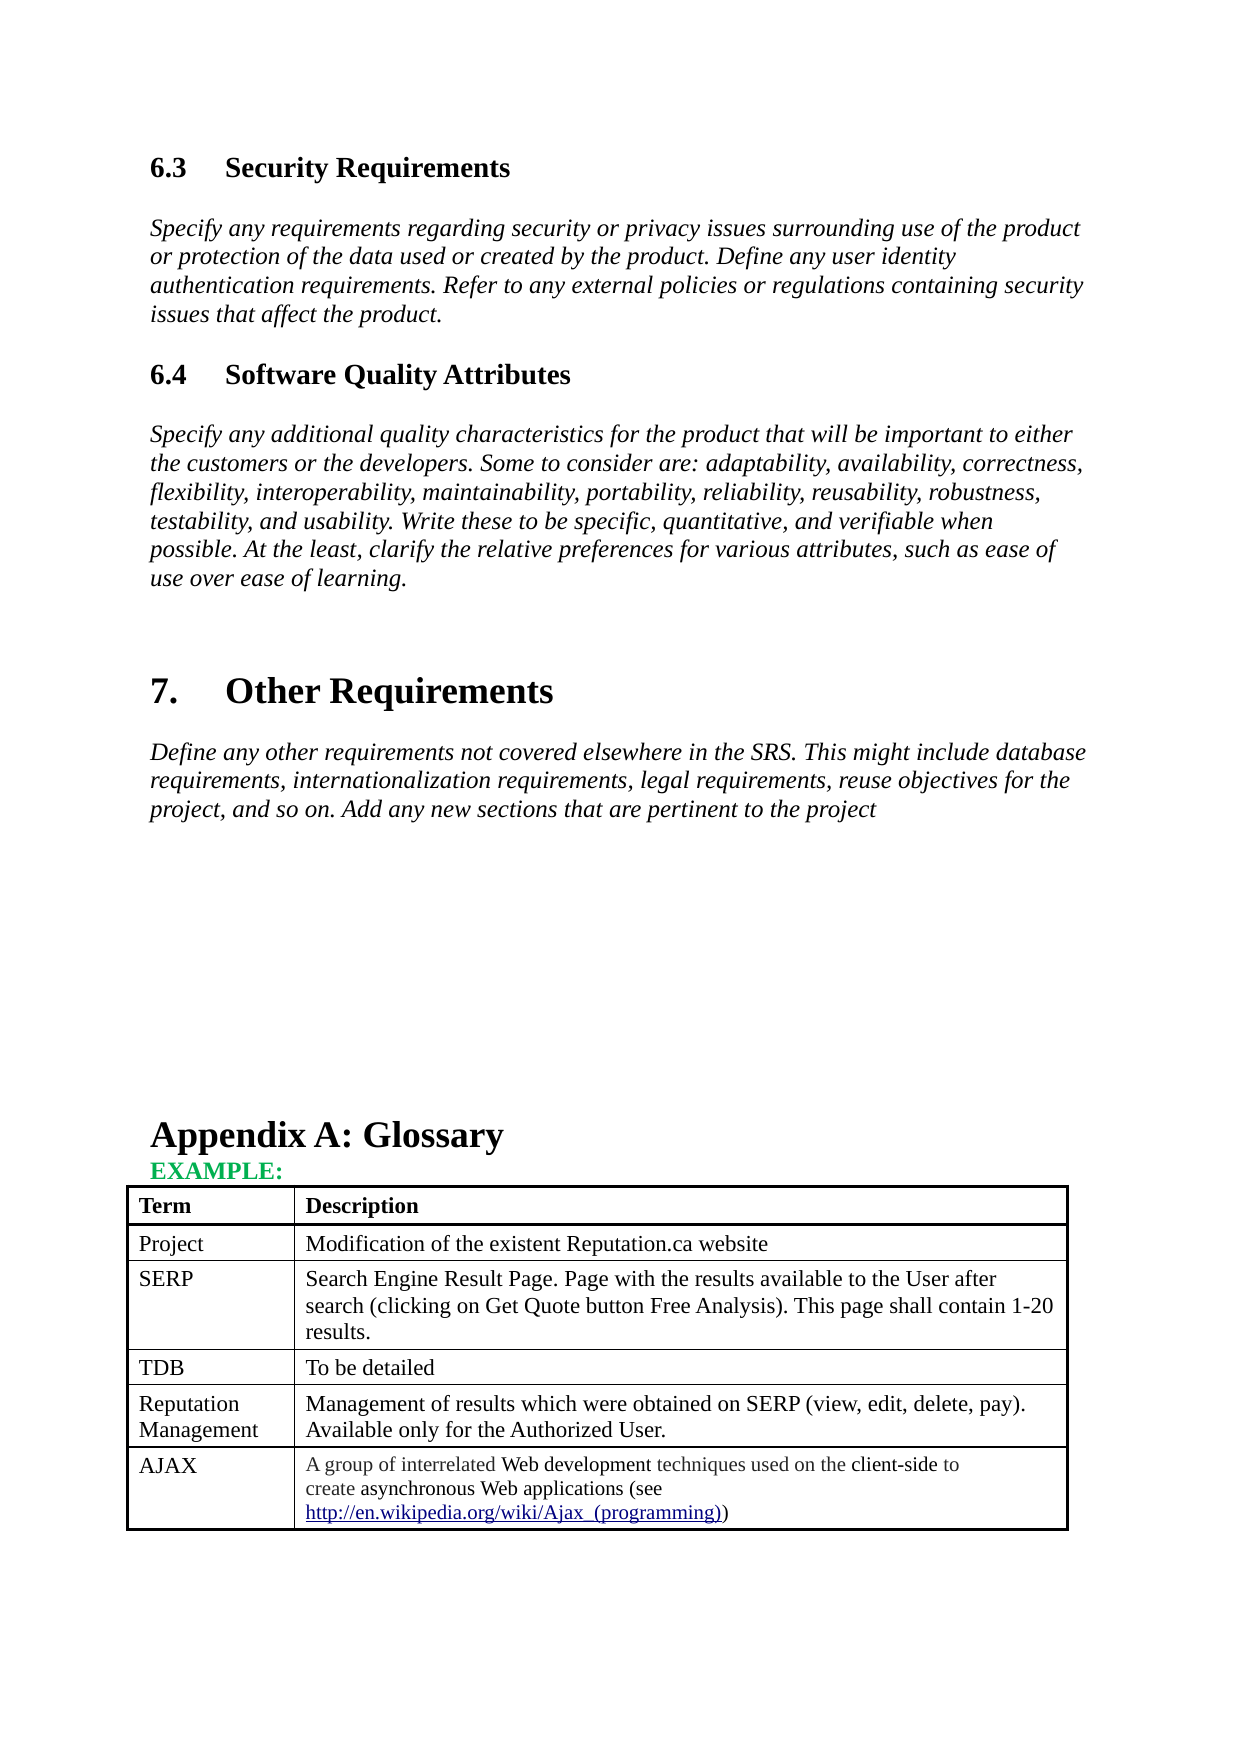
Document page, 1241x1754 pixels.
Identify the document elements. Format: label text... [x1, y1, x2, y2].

table_cell To be detailed [295, 1350, 1066, 1384]
text Specify any additional quality characteristics for the product that will be important to either the customers or the developers. Some to consider are: adaptability, availability, correctness, flexibility, interoperability, maintainability, portability, reliability, reusability, robustness, testability, and usability. Write these to be specific, quantitative, and verifiable when possible. At the least, clarify the relative preferences for various attributes, such as ease of use over ease of learning. [150, 419, 1090, 592]
table_header Term [129, 1188, 294, 1222]
table_cell SERP [129, 1261, 294, 1349]
table_cell Management of results which were obtained on SERP (view, edit, delete, pay). Available only for the Authorized User. [295, 1385, 1066, 1446]
table_cell Modification of the existent Reputation.ca website [295, 1226, 1066, 1260]
table_cell AJAX [129, 1448, 294, 1528]
table_cell Reputation Management [129, 1385, 294, 1446]
subtitle Software Quality Attributes [150, 357, 1090, 390]
table_cell A group of interrelated Web development techniques used on the client-side to create asynchronous Web applications (see http://en.wikipedia.org/wiki/Ajax_(programming)) [295, 1448, 1066, 1528]
table_cell TDB [129, 1350, 294, 1384]
text EXAMPLE: [150, 1156, 1090, 1184]
subtitle Other Requirements [150, 668, 1090, 712]
table_cell Project [129, 1226, 294, 1260]
text Define any other requirements not covered elsewhere in the SRS. This might include database requirements, internationalization requirements, legal requirements, reuse objectives for the project, and so on. Add any new sections that are pertinent to the project [150, 737, 1090, 823]
text Appendix A: Glossary [150, 1113, 1090, 1156]
subtitle Security Requirements [150, 150, 1090, 183]
table_header Description [295, 1188, 1066, 1222]
table_cell Search Engine Result Page. Page with the results available to the User after search (clicking on Get Quote button Free Analysis). This page shall contain 1-20 results. [295, 1261, 1066, 1349]
text Specify any requirements regarding security or privacy issues surrounding use of the product or protection of the data used or created by the product. Define any user identity authentication requirements. Refer to any external policies or regulations containing security issues that affect the product. [150, 213, 1090, 328]
